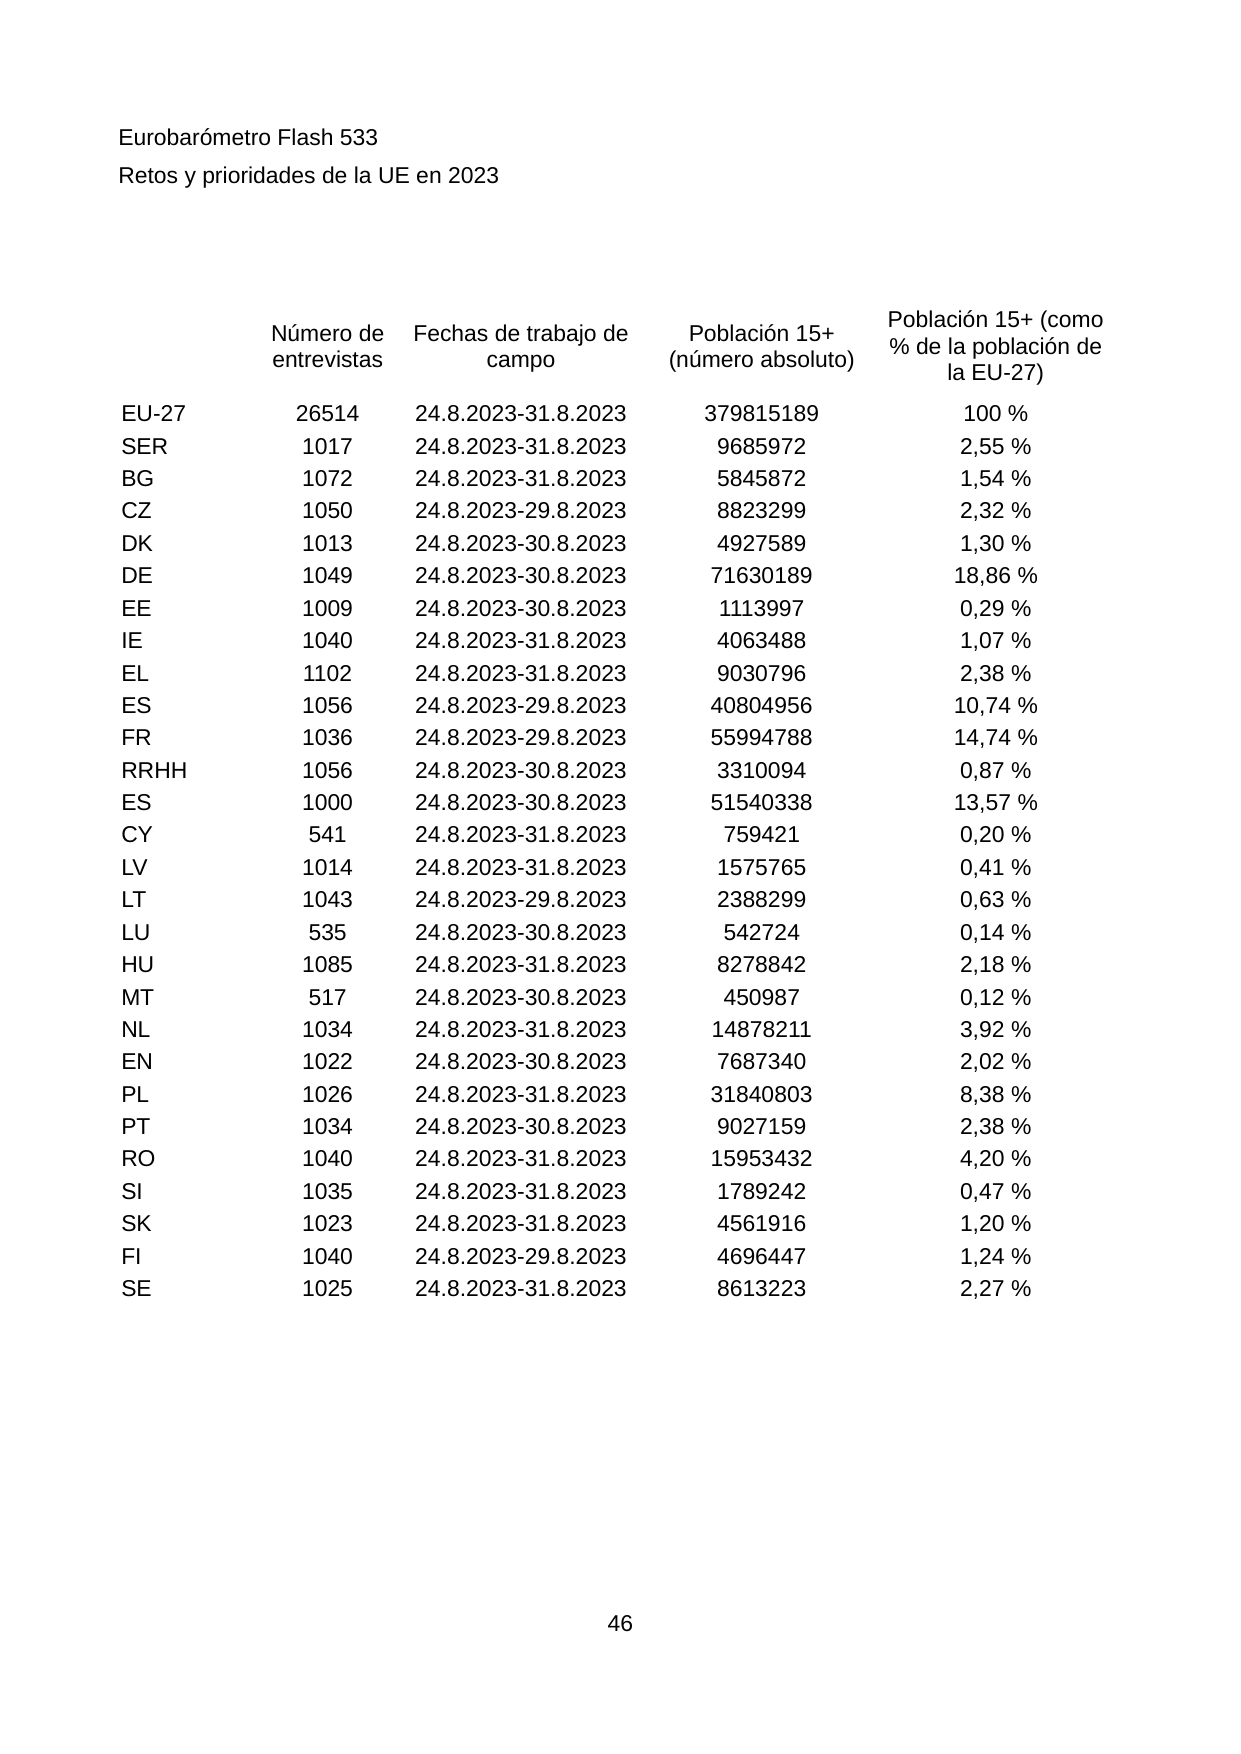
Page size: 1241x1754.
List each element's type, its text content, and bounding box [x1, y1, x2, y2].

table_cell 1,20 % [879, 1207, 1112, 1239]
table_cell 24.8.2023-31.8.2023 [397, 397, 644, 430]
table_cell 1040 [258, 1143, 397, 1175]
table_cell 24.8.2023-29.8.2023 [397, 721, 644, 754]
table_cell 18,86 % [879, 559, 1112, 592]
table_cell 4696447 [644, 1240, 878, 1272]
table_cell SK [118, 1207, 258, 1239]
table_cell NL [118, 1013, 258, 1045]
table_cell 24.8.2023-31.8.2023 [397, 1175, 644, 1207]
table_cell 8613223 [644, 1272, 878, 1304]
table_cell 55994788 [644, 721, 878, 754]
table_cell 2,38 % [879, 1110, 1112, 1142]
table_cell CY [118, 819, 258, 851]
table_cell 14,74 % [879, 721, 1112, 754]
table_cell 1789242 [644, 1175, 878, 1207]
table_cell 1034 [258, 1110, 397, 1142]
table_cell 2,27 % [879, 1272, 1112, 1304]
table_cell 0,14 % [879, 916, 1112, 948]
table_cell 1017 [258, 430, 397, 462]
table_cell 1000 [258, 786, 397, 818]
table_cell 0,41 % [879, 851, 1112, 883]
table_cell 24.8.2023-31.8.2023 [397, 1078, 644, 1110]
table_cell 24.8.2023-29.8.2023 [397, 883, 644, 916]
table_cell 1034 [258, 1013, 397, 1045]
table_cell 1575765 [644, 851, 878, 883]
table_cell 9685972 [644, 430, 878, 462]
table_cell LV [118, 851, 258, 883]
table_cell 24.8.2023-30.8.2023 [397, 527, 644, 559]
table_cell RRHH [118, 754, 258, 786]
table_cell 535 [258, 916, 397, 948]
table_cell 71630189 [644, 559, 878, 592]
table_cell 24.8.2023-31.8.2023 [397, 624, 644, 656]
table_cell 51540338 [644, 786, 878, 818]
table_cell 10,74 % [879, 689, 1112, 721]
table_cell 8,38 % [879, 1078, 1112, 1110]
table_cell 1040 [258, 1240, 397, 1272]
table_cell 31840803 [644, 1078, 878, 1110]
table_cell 24.8.2023-31.8.2023 [397, 948, 644, 980]
table_cell 2,18 % [879, 948, 1112, 980]
table_cell 24.8.2023-30.8.2023 [397, 592, 644, 624]
table_cell 24.8.2023-30.8.2023 [397, 786, 644, 818]
table_cell 3,92 % [879, 1013, 1112, 1045]
table_cell MT [118, 980, 258, 1013]
table_cell 1026 [258, 1078, 397, 1110]
table_cell BG [118, 462, 258, 494]
table_cell 1025 [258, 1272, 397, 1304]
table_cell RO [118, 1143, 258, 1175]
table_cell 1102 [258, 656, 397, 689]
table_cell 0,20 % [879, 819, 1112, 851]
table_cell ES [118, 689, 258, 721]
table_cell 24.8.2023-30.8.2023 [397, 1045, 644, 1078]
table_header Población 15+ (número absoluto) [644, 295, 878, 397]
table_cell 24.8.2023-31.8.2023 [397, 1272, 644, 1304]
table_cell 100 % [879, 397, 1112, 430]
table_cell 24.8.2023-30.8.2023 [397, 754, 644, 786]
table_cell 1040 [258, 624, 397, 656]
table_header Número de entrevistas [258, 295, 397, 397]
table_cell 24.8.2023-31.8.2023 [397, 656, 644, 689]
table_cell 24.8.2023-31.8.2023 [397, 1013, 644, 1045]
table_cell 24.8.2023-31.8.2023 [397, 1143, 644, 1175]
table_cell 450987 [644, 980, 878, 1013]
table_cell 1050 [258, 495, 397, 527]
table_cell SE [118, 1272, 258, 1304]
table_cell 24.8.2023-29.8.2023 [397, 495, 644, 527]
table_cell 26514 [258, 397, 397, 430]
table_cell 1072 [258, 462, 397, 494]
table_cell 0,12 % [879, 980, 1112, 1013]
table_cell LT [118, 883, 258, 916]
table_cell 14878211 [644, 1013, 878, 1045]
table_cell 40804956 [644, 689, 878, 721]
table_cell DK [118, 527, 258, 559]
table_cell 2,38 % [879, 656, 1112, 689]
table_cell 9030796 [644, 656, 878, 689]
table_cell 759421 [644, 819, 878, 851]
table_cell 24.8.2023-30.8.2023 [397, 559, 644, 592]
table_cell 24.8.2023-30.8.2023 [397, 1110, 644, 1142]
table_cell 1,54 % [879, 462, 1112, 494]
table_cell 1035 [258, 1175, 397, 1207]
table_cell 1023 [258, 1207, 397, 1239]
table_cell 1043 [258, 883, 397, 916]
table_cell FR [118, 721, 258, 754]
table_cell EE [118, 592, 258, 624]
table_cell 15953432 [644, 1143, 878, 1175]
table_cell LU [118, 916, 258, 948]
table_cell 8823299 [644, 495, 878, 527]
table_cell 0,63 % [879, 883, 1112, 916]
table_cell IE [118, 624, 258, 656]
table_cell 1,07 % [879, 624, 1112, 656]
table_cell SER [118, 430, 258, 462]
table_cell ES [118, 786, 258, 818]
table_cell 24.8.2023-31.8.2023 [397, 819, 644, 851]
table_cell 1022 [258, 1045, 397, 1078]
table_cell 24.8.2023-31.8.2023 [397, 462, 644, 494]
table_cell 3310094 [644, 754, 878, 786]
table_cell 542724 [644, 916, 878, 948]
table_cell 8278842 [644, 948, 878, 980]
table_cell 24.8.2023-31.8.2023 [397, 1207, 644, 1239]
table_cell 1013 [258, 527, 397, 559]
table_cell 0,29 % [879, 592, 1112, 624]
table_cell 24.8.2023-31.8.2023 [397, 851, 644, 883]
table_cell 2,02 % [879, 1045, 1112, 1078]
table_cell 2388299 [644, 883, 878, 916]
table_cell 1009 [258, 592, 397, 624]
table_cell 5845872 [644, 462, 878, 494]
table_cell 24.8.2023-30.8.2023 [397, 916, 644, 948]
table_cell 1113997 [644, 592, 878, 624]
table_cell 541 [258, 819, 397, 851]
table_cell FI [118, 1240, 258, 1272]
table_cell 1085 [258, 948, 397, 980]
table_cell 13,57 % [879, 786, 1112, 818]
table_cell 7687340 [644, 1045, 878, 1078]
table_cell 1036 [258, 721, 397, 754]
table_header [118, 295, 258, 397]
table_cell 0,47 % [879, 1175, 1112, 1207]
table_cell 4561916 [644, 1207, 878, 1239]
table_cell 24.8.2023-30.8.2023 [397, 980, 644, 1013]
table_cell 0,87 % [879, 754, 1112, 786]
table_cell 1056 [258, 689, 397, 721]
table_cell 2,32 % [879, 495, 1112, 527]
table_cell 1049 [258, 559, 397, 592]
table_cell 517 [258, 980, 397, 1013]
table_cell 4063488 [644, 624, 878, 656]
table_cell 24.8.2023-29.8.2023 [397, 1240, 644, 1272]
table_cell CZ [118, 495, 258, 527]
table_cell 4,20 % [879, 1143, 1112, 1175]
table_cell 4927589 [644, 527, 878, 559]
table_cell 1,24 % [879, 1240, 1112, 1272]
table_cell SI [118, 1175, 258, 1207]
table_cell HU [118, 948, 258, 980]
table_cell 1,30 % [879, 527, 1112, 559]
table_cell 1014 [258, 851, 397, 883]
table_cell PT [118, 1110, 258, 1142]
table_header Fechas de trabajo de campo [397, 295, 644, 397]
table_cell PL [118, 1078, 258, 1110]
table_cell 24.8.2023-29.8.2023 [397, 689, 644, 721]
table_cell EU-27 [118, 397, 258, 430]
table_cell EL [118, 656, 258, 689]
table_cell 1056 [258, 754, 397, 786]
table_cell 379815189 [644, 397, 878, 430]
table_cell 2,55 % [879, 430, 1112, 462]
table_cell 24.8.2023-31.8.2023 [397, 430, 644, 462]
table_cell DE [118, 559, 258, 592]
table_header Población 15+ (como % de la población de la EU-27) [879, 295, 1112, 397]
table_cell EN [118, 1045, 258, 1078]
table_cell 9027159 [644, 1110, 878, 1142]
